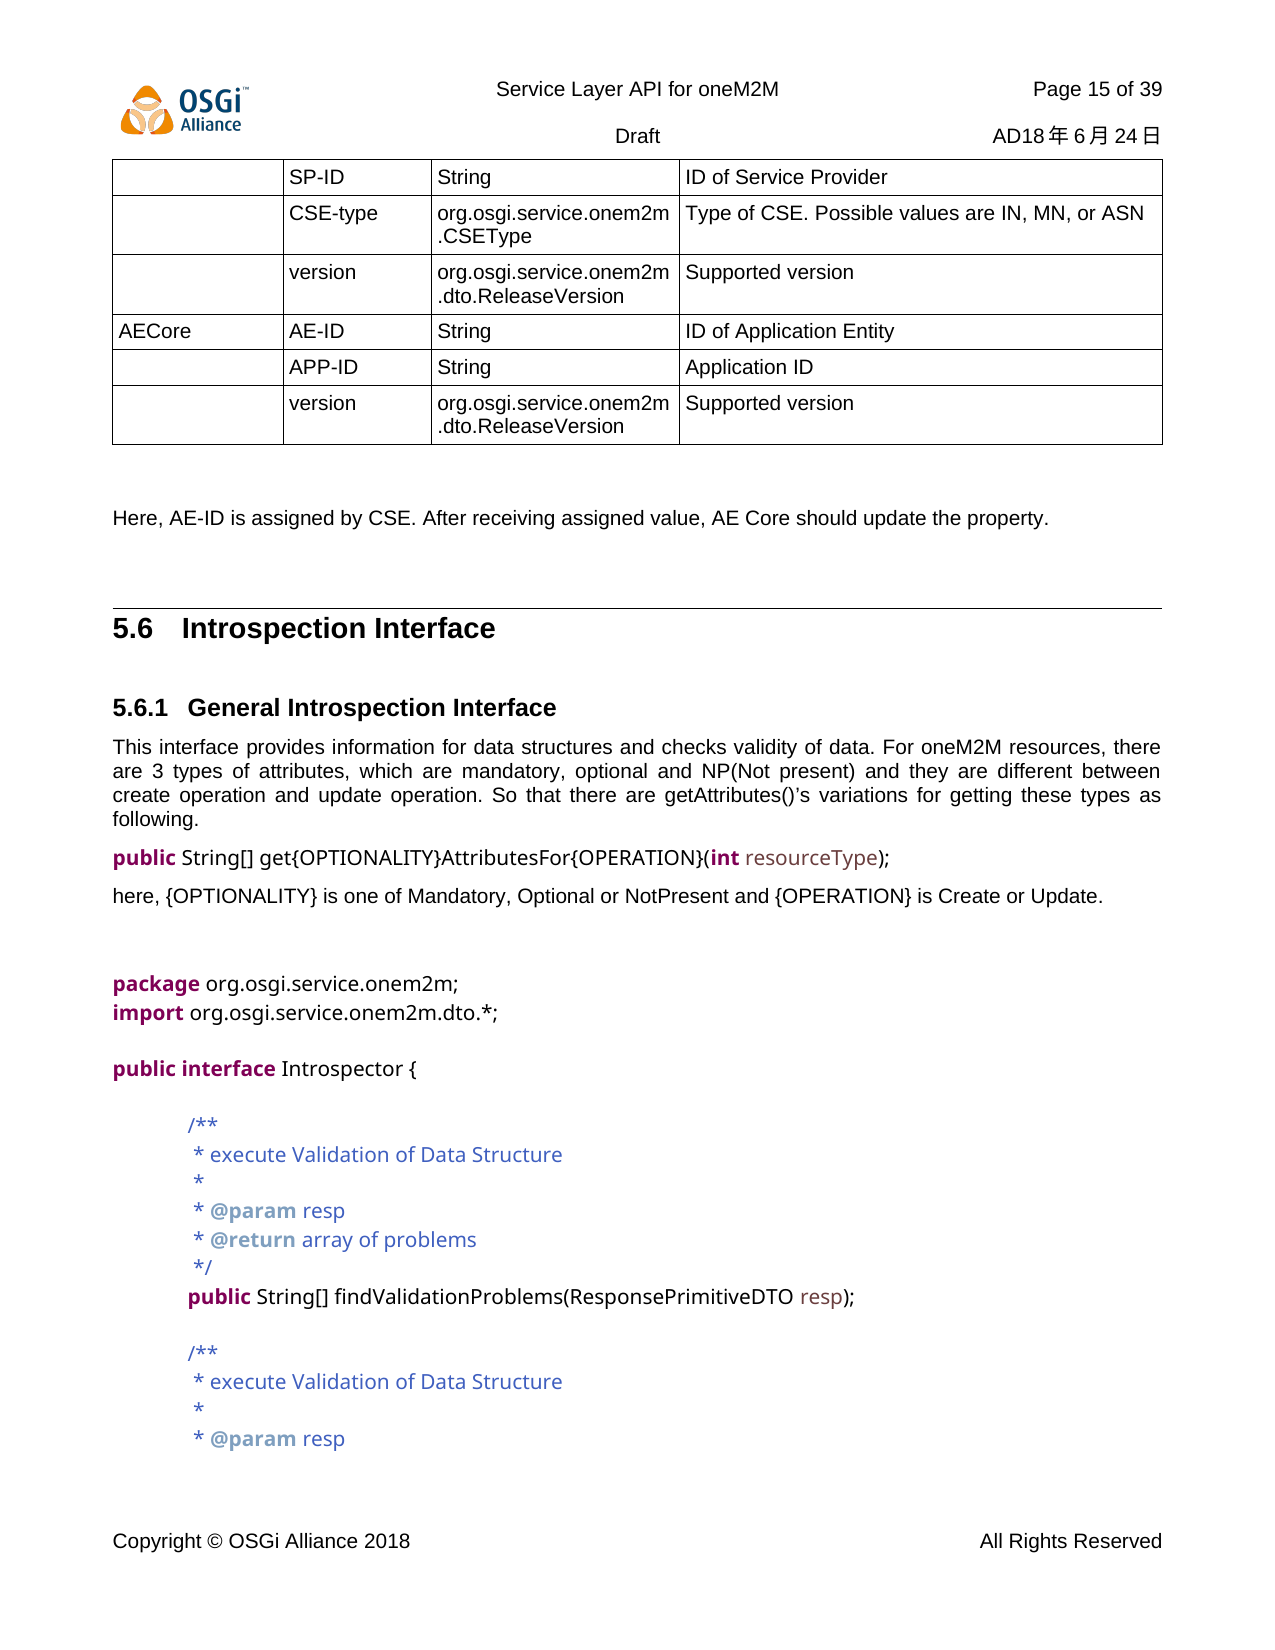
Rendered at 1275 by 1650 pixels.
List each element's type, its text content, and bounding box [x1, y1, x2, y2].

text * @param resp [112, 1424, 1162, 1453]
text * execute Validation of Data Structure [112, 1367, 1162, 1396]
table_cell [113, 160, 283, 194]
table_cell org.osgi.service.onem2m.dto.ReleaseVersion [432, 386, 679, 444]
table_cell Type of CSE. Possible values are IN, MN, or ASN [680, 196, 1162, 254]
subtitle Introspection Interface [112, 609, 1162, 644]
text * [112, 1168, 1162, 1197]
table_cell org.osgi.service.onem2m.CSEType [432, 196, 679, 254]
table_cell ID of Application Entity [680, 315, 1162, 349]
text here, {OPTIONALITY} is one of Mandatory, Optional or NotPresent and {OPERATION} is Create or Update. [112, 884, 1162, 908]
table_cell Supported version [680, 386, 1162, 444]
picture [113, 78, 257, 142]
text package org.osgi.service.onem2m; [112, 969, 1162, 998]
table_cell CSE-type [284, 196, 431, 254]
text /** [112, 1111, 1162, 1140]
text public String[] get{OPTIONALITY}AttributesFor{OPERATION}(int resourceType); [112, 843, 1162, 871]
text This interface provides information for data structures and checks validity of data. For oneM2M resources, there are 3 types of attributes, which are mandatory, optional and NP(Not present) and they are different between create operation and update operation. So that there are getAttributes()’s variations for getting these types as following. [112, 734, 1162, 830]
table_cell APP-ID [284, 350, 431, 384]
subtitle General Introspection Interface [112, 693, 1162, 722]
table_cell [113, 386, 283, 444]
table_cell version [284, 255, 431, 313]
text /** [112, 1339, 1162, 1367]
text * [112, 1396, 1162, 1424]
table_cell SP-ID [284, 160, 431, 194]
text * execute Validation of Data Structure [112, 1140, 1162, 1168]
table_cell ID of Service Provider [680, 160, 1162, 194]
table_cell AECore [113, 315, 283, 349]
table_cell Application ID [680, 350, 1162, 384]
text * @return array of problems [112, 1225, 1162, 1253]
table_cell AE-ID [284, 315, 431, 349]
table_cell String [432, 160, 679, 194]
text public String[] findValidationProblems(ResponsePrimitiveDTO resp); [112, 1282, 1162, 1310]
text Here, AE-ID is assigned by CSE. After receiving assigned value, AE Core should update the property. [112, 506, 1162, 529]
text public interface Introspector { [112, 1054, 1162, 1083]
table_cell [113, 350, 283, 384]
table_cell [113, 196, 283, 254]
table_cell String [432, 315, 679, 349]
text * @param resp [112, 1197, 1162, 1225]
table_cell [113, 255, 283, 313]
table_cell version [284, 386, 431, 444]
table_cell org.osgi.service.onem2m.dto.ReleaseVersion [432, 255, 679, 313]
text */ [112, 1253, 1162, 1282]
text import org.osgi.service.onem2m.dto.*; [112, 998, 1162, 1026]
table_cell String [432, 350, 679, 384]
table_cell Supported version [680, 255, 1162, 313]
